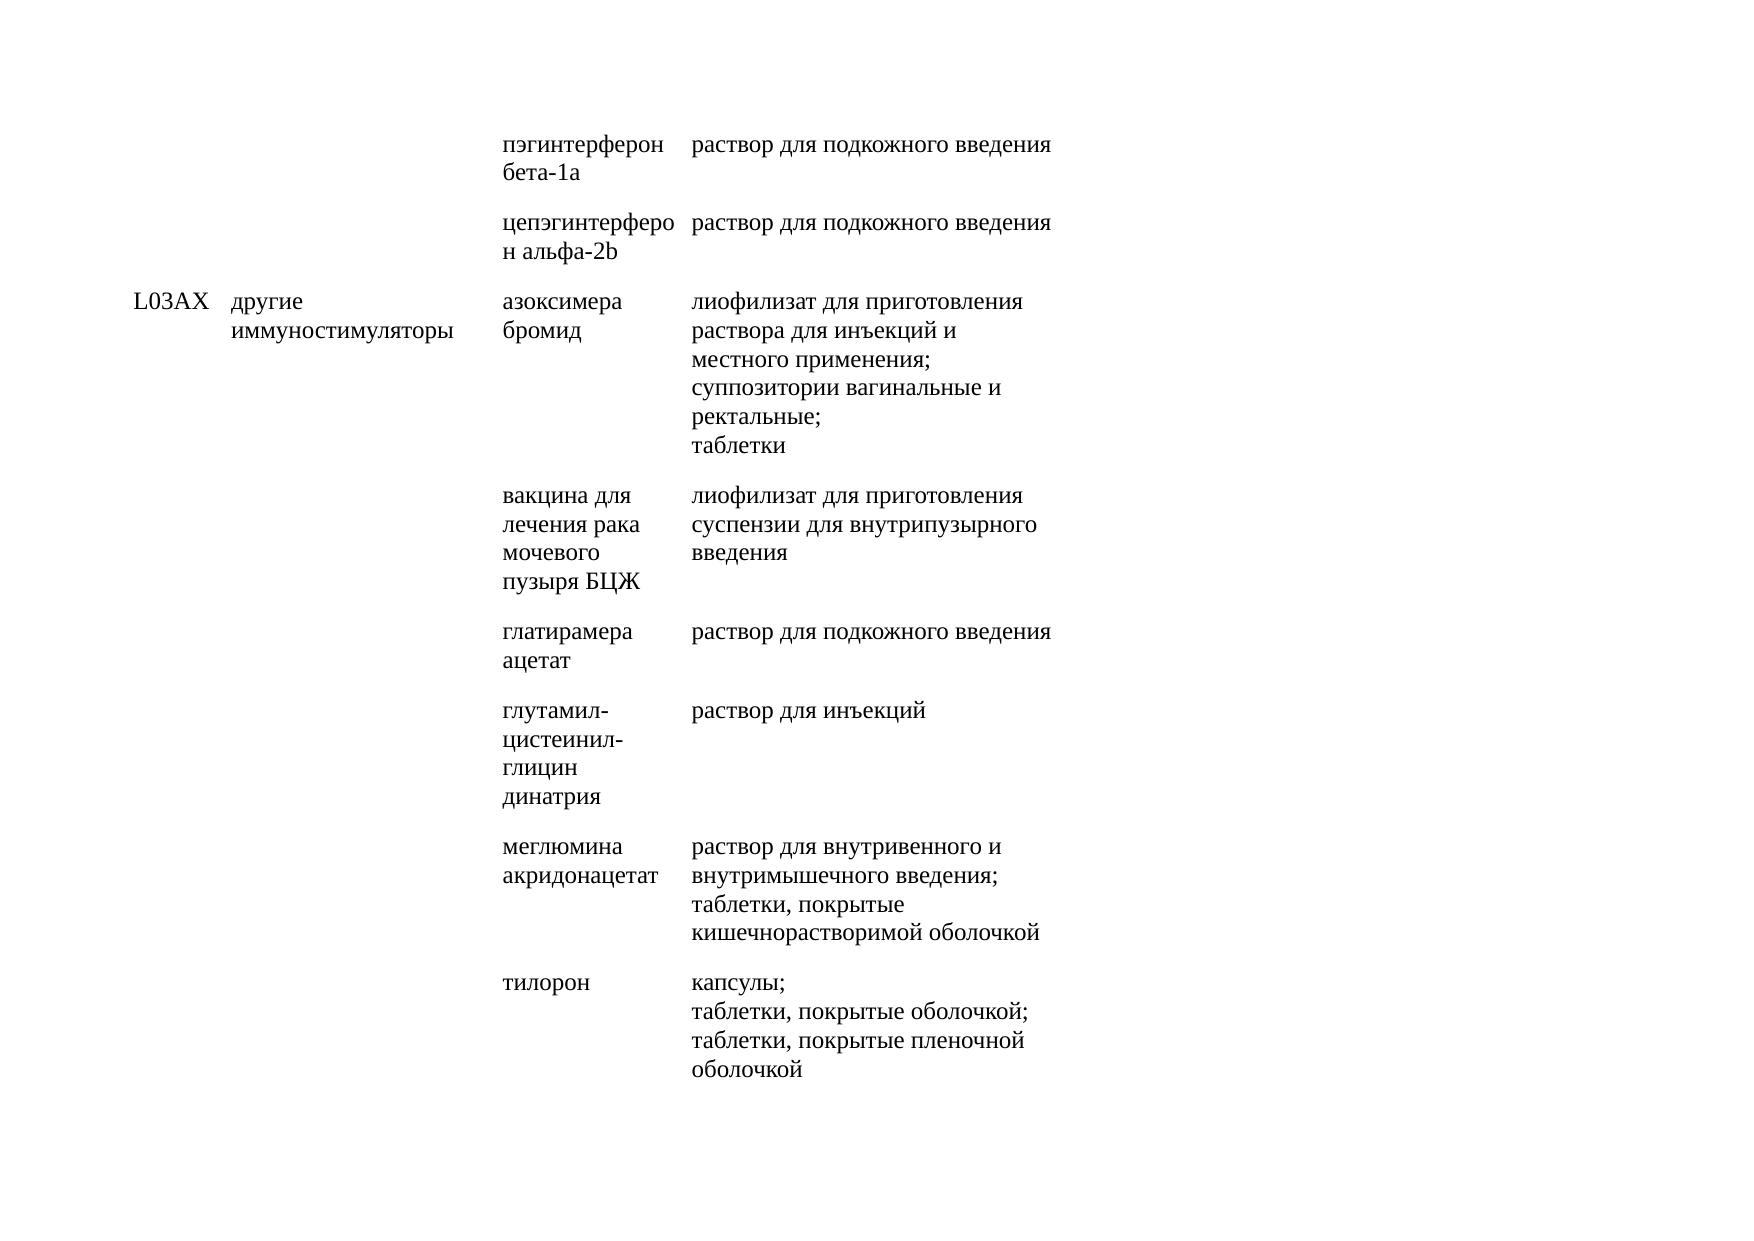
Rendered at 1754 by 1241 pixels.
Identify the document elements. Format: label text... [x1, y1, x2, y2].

table_cell лиофилизат для приготовления суспензии для внутрипузырного введения [685, 469, 1063, 606]
table_cell [224, 821, 496, 957]
table_cell лиофилизат для приготовления раствора для инъекций и местного применения; суппозитории вагинальные и ректальные; таблетки [685, 276, 1063, 469]
table_cell [118, 606, 224, 684]
table_cell раствор для подкожного введения [685, 197, 1063, 276]
table_cell [118, 118, 224, 197]
table_cell вакцина для лечения рака мочевого пузыря БЦЖ [496, 469, 685, 606]
table_cell цепэгинтерферон альфа-2b [496, 197, 685, 276]
table_cell [224, 957, 496, 1093]
table_cell другие иммуностимуляторы [224, 276, 496, 469]
table_cell глатирамера ацетат [496, 606, 685, 684]
table_cell [224, 197, 496, 276]
table_cell раствор для инъекций [685, 684, 1063, 821]
table_cell глутамил-цистеинил-глицин динатрия [496, 684, 685, 821]
table_cell [224, 684, 496, 821]
table_cell раствор для подкожного введения [685, 118, 1063, 197]
table_cell [224, 118, 496, 197]
table_cell L03AX [118, 276, 224, 469]
table_cell раствор для подкожного введения [685, 606, 1063, 684]
table_cell раствор для внутривенного и внутримышечного введения; таблетки, покрытые кишечнорастворимой оболочкой [685, 821, 1063, 957]
table_cell [118, 821, 224, 957]
table_cell пэгинтерферон бета-1a [496, 118, 685, 197]
table_cell [118, 197, 224, 276]
table_cell меглюмина акридонацетат [496, 821, 685, 957]
table_cell [118, 469, 224, 606]
table_cell [224, 469, 496, 606]
table_cell [224, 606, 496, 684]
table_cell азоксимера бромид [496, 276, 685, 469]
table_cell капсулы; таблетки, покрытые оболочкой; таблетки, покрытые пленочной оболочкой [685, 957, 1063, 1093]
table_cell [118, 957, 224, 1093]
table_cell [118, 684, 224, 821]
table_cell тилорон [496, 957, 685, 1093]
